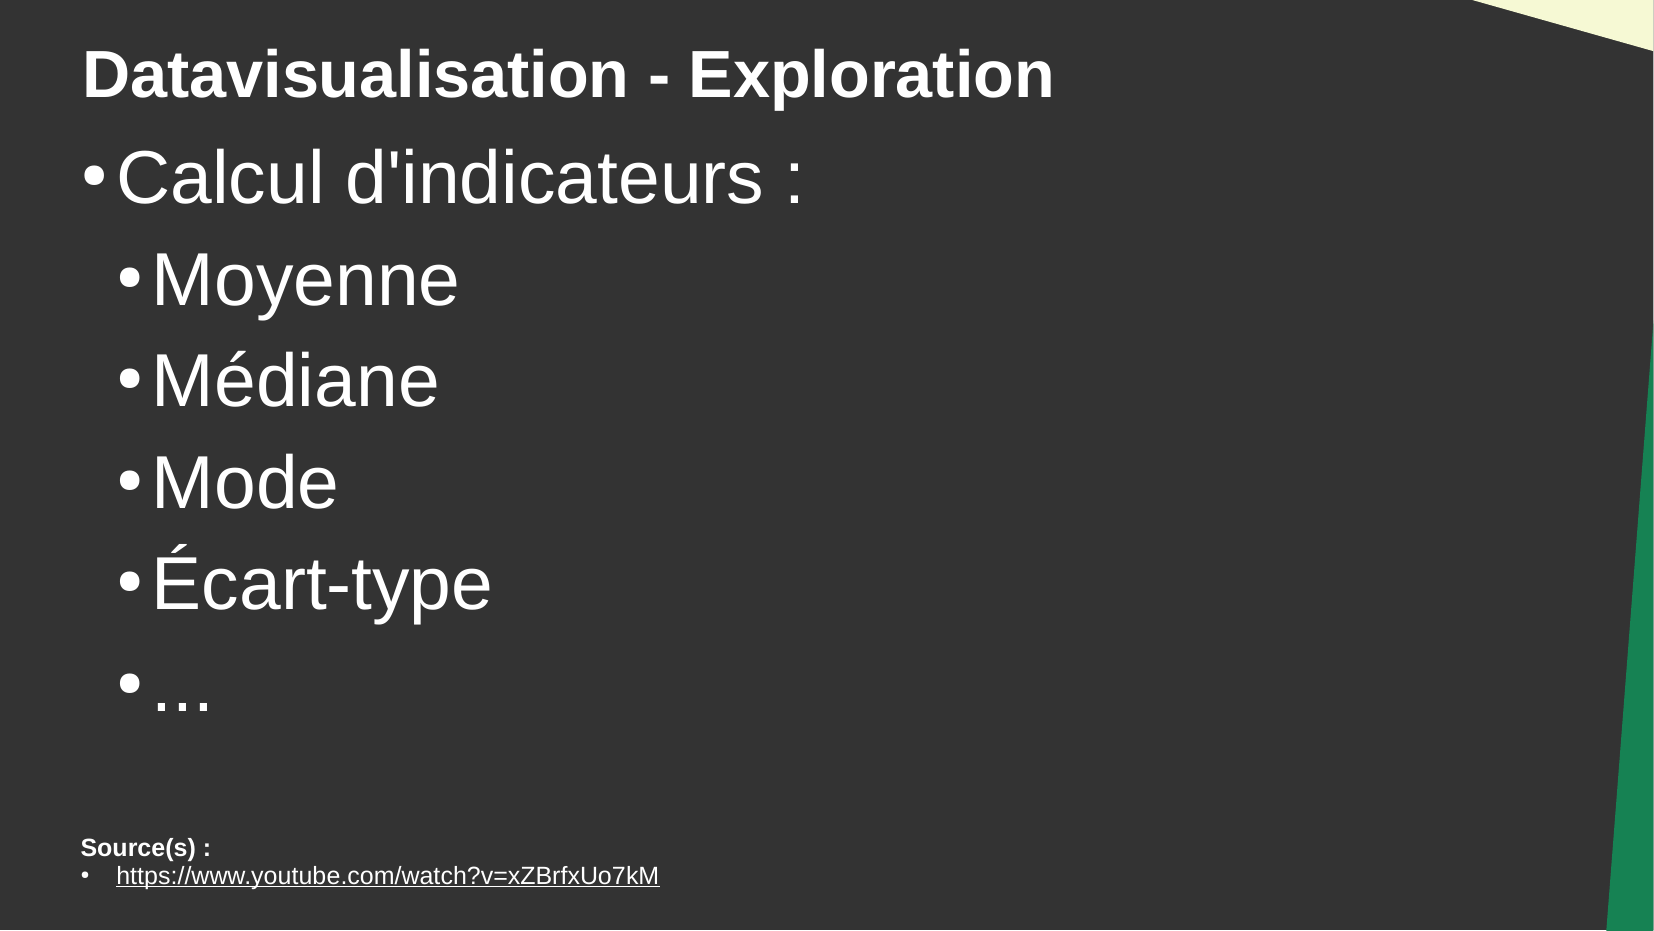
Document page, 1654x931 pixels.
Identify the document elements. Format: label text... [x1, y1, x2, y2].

text_box [1606, 313, 1654, 931]
text_box Source(s) : https://www.youtube.com/watch?v=xZBrfxUo7kM [65, 826, 1483, 926]
list Calcul d'indicateurs : Moyenne Médiane Mode Écart-type ... [80, 135, 1560, 762]
text_box [1472, 0, 1654, 52]
title Datavisualisation - Exploration [82, 37, 1571, 122]
